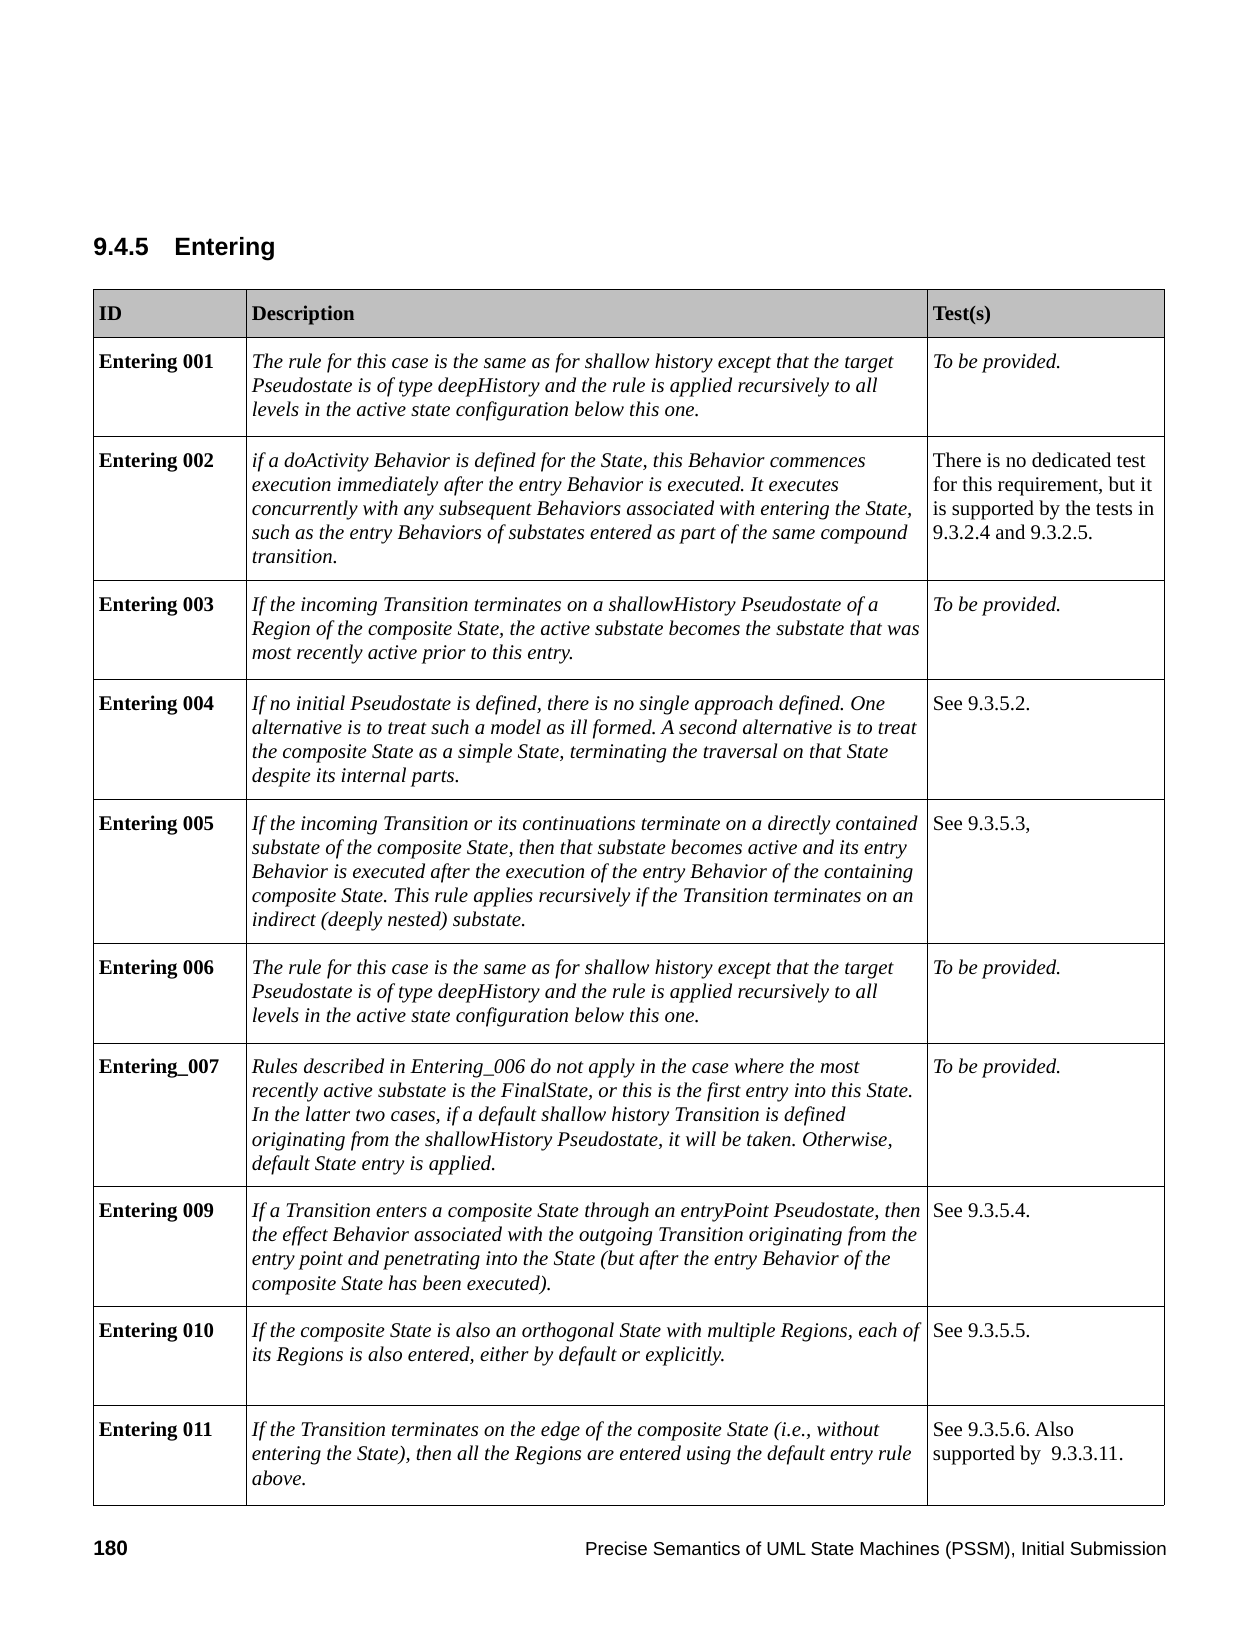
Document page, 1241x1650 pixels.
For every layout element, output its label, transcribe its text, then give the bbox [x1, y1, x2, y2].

table_cell To be provided. [928, 581, 1164, 679]
table_cell If a Transition enters a composite State through an entryPoint Pseudostate, then the effect Behavior associated with the outgoing Transition originating from the entry point and penetrating into the State (but after the entry Behavior of the composite State has been executed). [247, 1187, 927, 1306]
table_cell Entering 004 [94, 680, 246, 799]
table_cell Entering 002 [94, 437, 246, 580]
table_cell If the incoming Transition or its continuations terminate on a directly contained substate of the composite State, then that substate becomes active and its entry Behavior is executed after the execution of the entry Behavior of the containing composite State. This rule applies recursively if the Transition terminates on an indirect (deeply nested) substate. [247, 800, 927, 943]
table_cell See 9.3.5.3, [928, 800, 1164, 943]
table_cell Entering_007 [94, 1044, 246, 1186]
table_header ID [94, 290, 246, 337]
table_header Test(s) [928, 290, 1164, 337]
table_cell To be provided. [928, 944, 1164, 1042]
table_cell If no initial Pseudostate is defined, there is no single approach defined. One alternative is to treat such a model as ill formed. A second alternative is to treat the composite State as a simple State, terminating the traversal on that State despite its internal parts. [247, 680, 927, 799]
table_cell if a doActivity Behavior is defined for the State, this Behavior commences execution immediately after the entry Behavior is executed. It executes concurrently with any subsequent Behaviors associated with entering the State, such as the entry Behaviors of substates entered as part of the same compound transition. [247, 437, 927, 580]
table_cell Entering 009 [94, 1187, 246, 1306]
table_cell To be provided. [928, 338, 1164, 436]
table_cell See 9.3.5.6. Also supported by 9.3.3.11. [928, 1406, 1164, 1504]
table_cell See 9.3.5.5. [928, 1307, 1164, 1405]
table_cell Entering 011 [94, 1406, 246, 1504]
table_cell See 9.3.5.4. [928, 1187, 1164, 1306]
table_cell Entering 003 [94, 581, 246, 679]
table_cell The rule for this case is the same as for shallow history except that the target Pseudostate is of type deepHistory and the rule is applied recursively to all levels in the active state configuration below this one. [247, 338, 927, 436]
subtitle Entering [93, 231, 1164, 260]
table_cell See 9.3.5.2. [928, 680, 1164, 799]
table_cell Entering 005 [94, 800, 246, 943]
table_cell To be provided. [928, 1044, 1164, 1186]
table_cell If the incoming Transition terminates on a shallowHistory Pseudostate of a Region of the composite State, the active substate becomes the substate that was most recently active prior to this entry. [247, 581, 927, 679]
table_cell Rules described in Entering_006 do not apply in the case where the most recently active substate is the FinalState, or this is the first entry into this State. In the latter two cases, if a default shallow history Transition is defined originating from the shallowHistory Pseudostate, it will be taken. Otherwise, default State entry is applied. [247, 1044, 927, 1186]
table_cell If the Transition terminates on the edge of the composite State (i.e., without entering the State), then all the Regions are entered using the default entry rule above. [247, 1406, 927, 1504]
table_cell The rule for this case is the same as for shallow history except that the target Pseudostate is of type deepHistory and the rule is applied recursively to all levels in the active state configuration below this one. [247, 944, 927, 1042]
table_cell There is no dedicated test for this requirement, but it is supported by the tests in 9.3.2.4 and 9.3.2.5. [928, 437, 1164, 580]
table_cell Entering 001 [94, 338, 246, 436]
table_header Description [247, 290, 927, 337]
table_cell Entering 006 [94, 944, 246, 1042]
table_cell If the composite State is also an orthogonal State with multiple Regions, each of its Regions is also entered, either by default or explicitly. [247, 1307, 927, 1405]
table_cell Entering 010 [94, 1307, 246, 1405]
